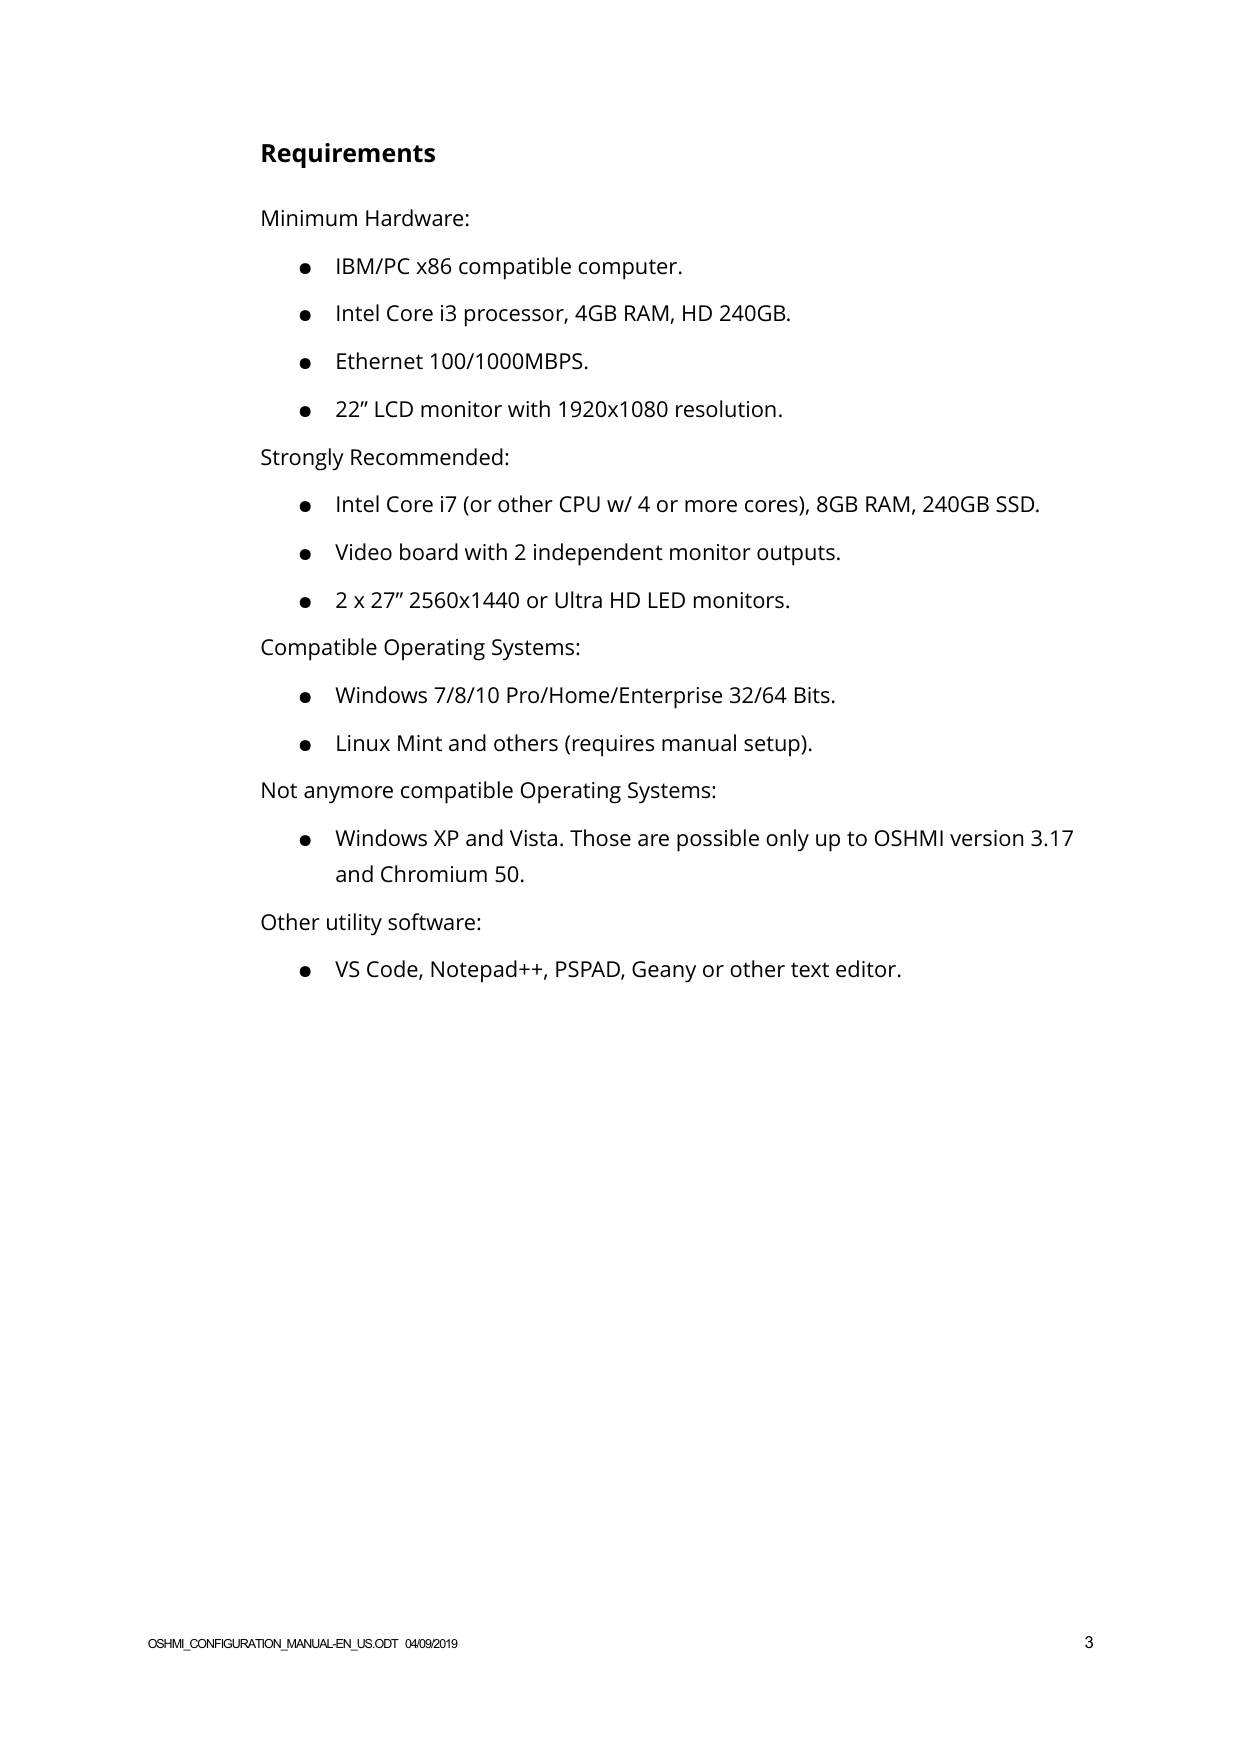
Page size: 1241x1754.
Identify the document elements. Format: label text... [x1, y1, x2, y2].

list 22” LCD monitor with 1920x1080 resolution. [298, 394, 1093, 423]
list 2 x 27” 2560x1440 or Ultra HD LED monitors. [298, 584, 1093, 614]
list Video board with 2 independent monitor outputs. [298, 537, 1093, 567]
list Windows 7/8/10 Pro/Home/Enterprise 32/64 Bits. [298, 680, 1093, 710]
text Not anymore compatible Operating Systems: [260, 775, 1093, 805]
list Intel Core i7 (or other CPU w/ 4 or more cores), 8GB RAM, 240GB SSD. [298, 489, 1093, 519]
list VS Code, Notepad++, PSPAD, Geany or other text editor. [298, 954, 1093, 984]
list Intel Core i3 processor, 4GB RAM, HD 240GB. [298, 298, 1093, 328]
list Ethernet 100/1000MBPS. [298, 346, 1093, 376]
list IBM/PC x86 compatible computer. [298, 251, 1093, 280]
text Compatible Operating Systems: [260, 632, 1093, 662]
subtitle Requirements [260, 136, 1093, 170]
list Linux Mint and others (requires manual setup). [298, 728, 1093, 757]
text Minimum Hardware: [260, 203, 1093, 233]
text Other utility software: [260, 907, 1093, 936]
list Windows XP and Vista. Those are possible only up to OSHMI version 3.17 and Chromium 50. [298, 823, 1093, 889]
text Strongly Recommended: [260, 441, 1093, 471]
